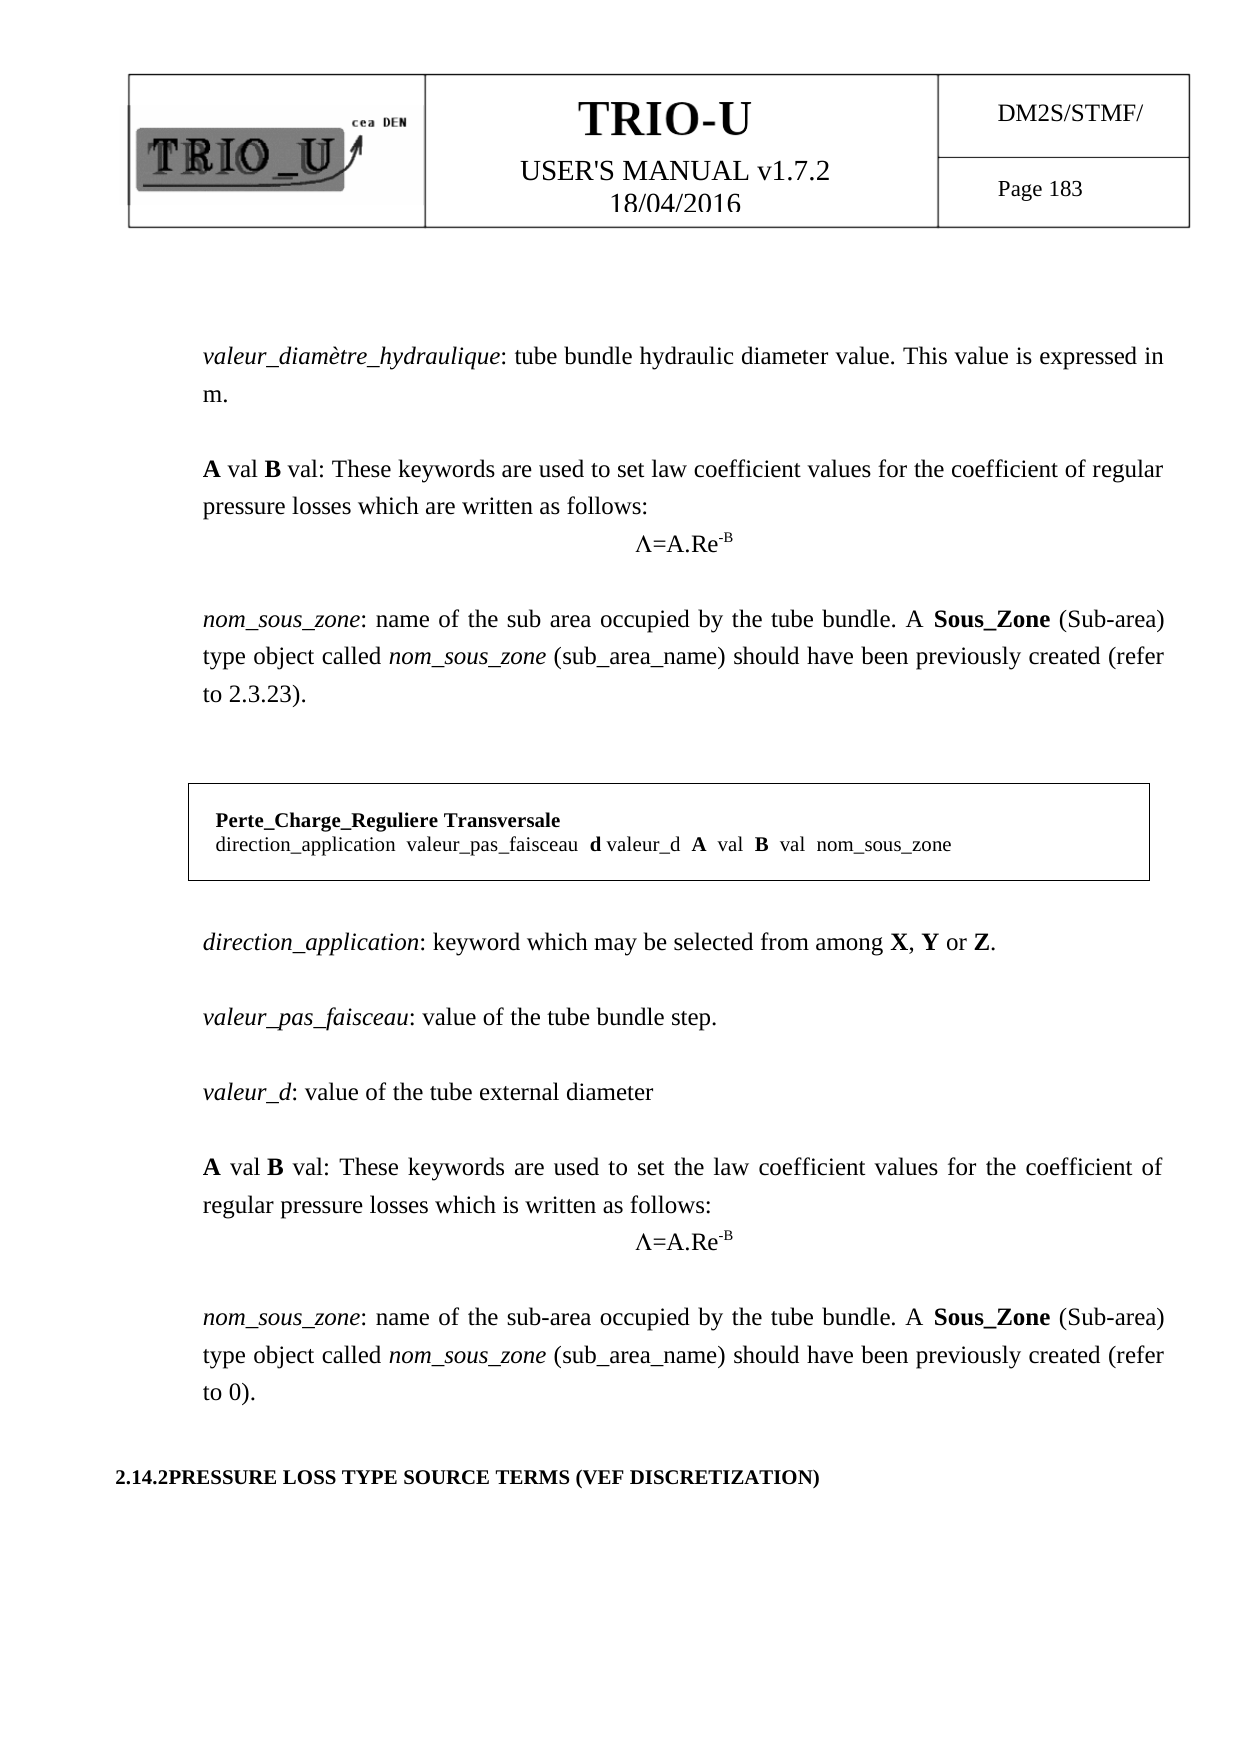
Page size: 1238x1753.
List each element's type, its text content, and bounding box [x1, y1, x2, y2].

text A val B val: These keywords are used to set law coefficient values for the coefficient of regular pressure losses which are written as follows: [203, 445, 1165, 520]
text =A.Re-B [203, 1219, 1165, 1256]
text direction_application: keyword which may be selected from among X, Y or Z. [203, 919, 1165, 956]
text A val B val: These keywords are used to set the law coefficient values for the coefficient of regular pressure losses which is written as follows: [203, 1144, 1165, 1219]
table_header Perte_Charge_Reguliere Transversale direction_application valeur_pas_faisceau d valeur_d A val B val nom_sous_zone [189, 784, 1149, 880]
subtitle PRESSURE LOSS TYPE SOURCE TERMS (VEF discretization) [115, 1464, 1164, 1488]
text valeur_d: value of the tube external diameter [203, 1069, 1165, 1106]
text nom_sous_zone: name of the sub-area occupied by the tube bundle. A Sous_Zone (Sub-area) type object called nom_sous_zone (sub_area_name) should have been previously created (refer to 0). [203, 1294, 1165, 1406]
text nom_sous_zone: name of the sub area occupied by the tube bundle. A Sous_Zone (Sub-area) type object called nom_sous_zone (sub_area_name) should have been previously created (refer to 2.3.23). [203, 595, 1165, 708]
text valeur_pas_faisceau: value of the tube bundle step. [203, 994, 1165, 1031]
text valeur_diamètre_hydraulique: tube bundle hydraulic diameter value. This value is expressed in m. [203, 333, 1165, 408]
text =A.Re-B [203, 520, 1165, 558]
